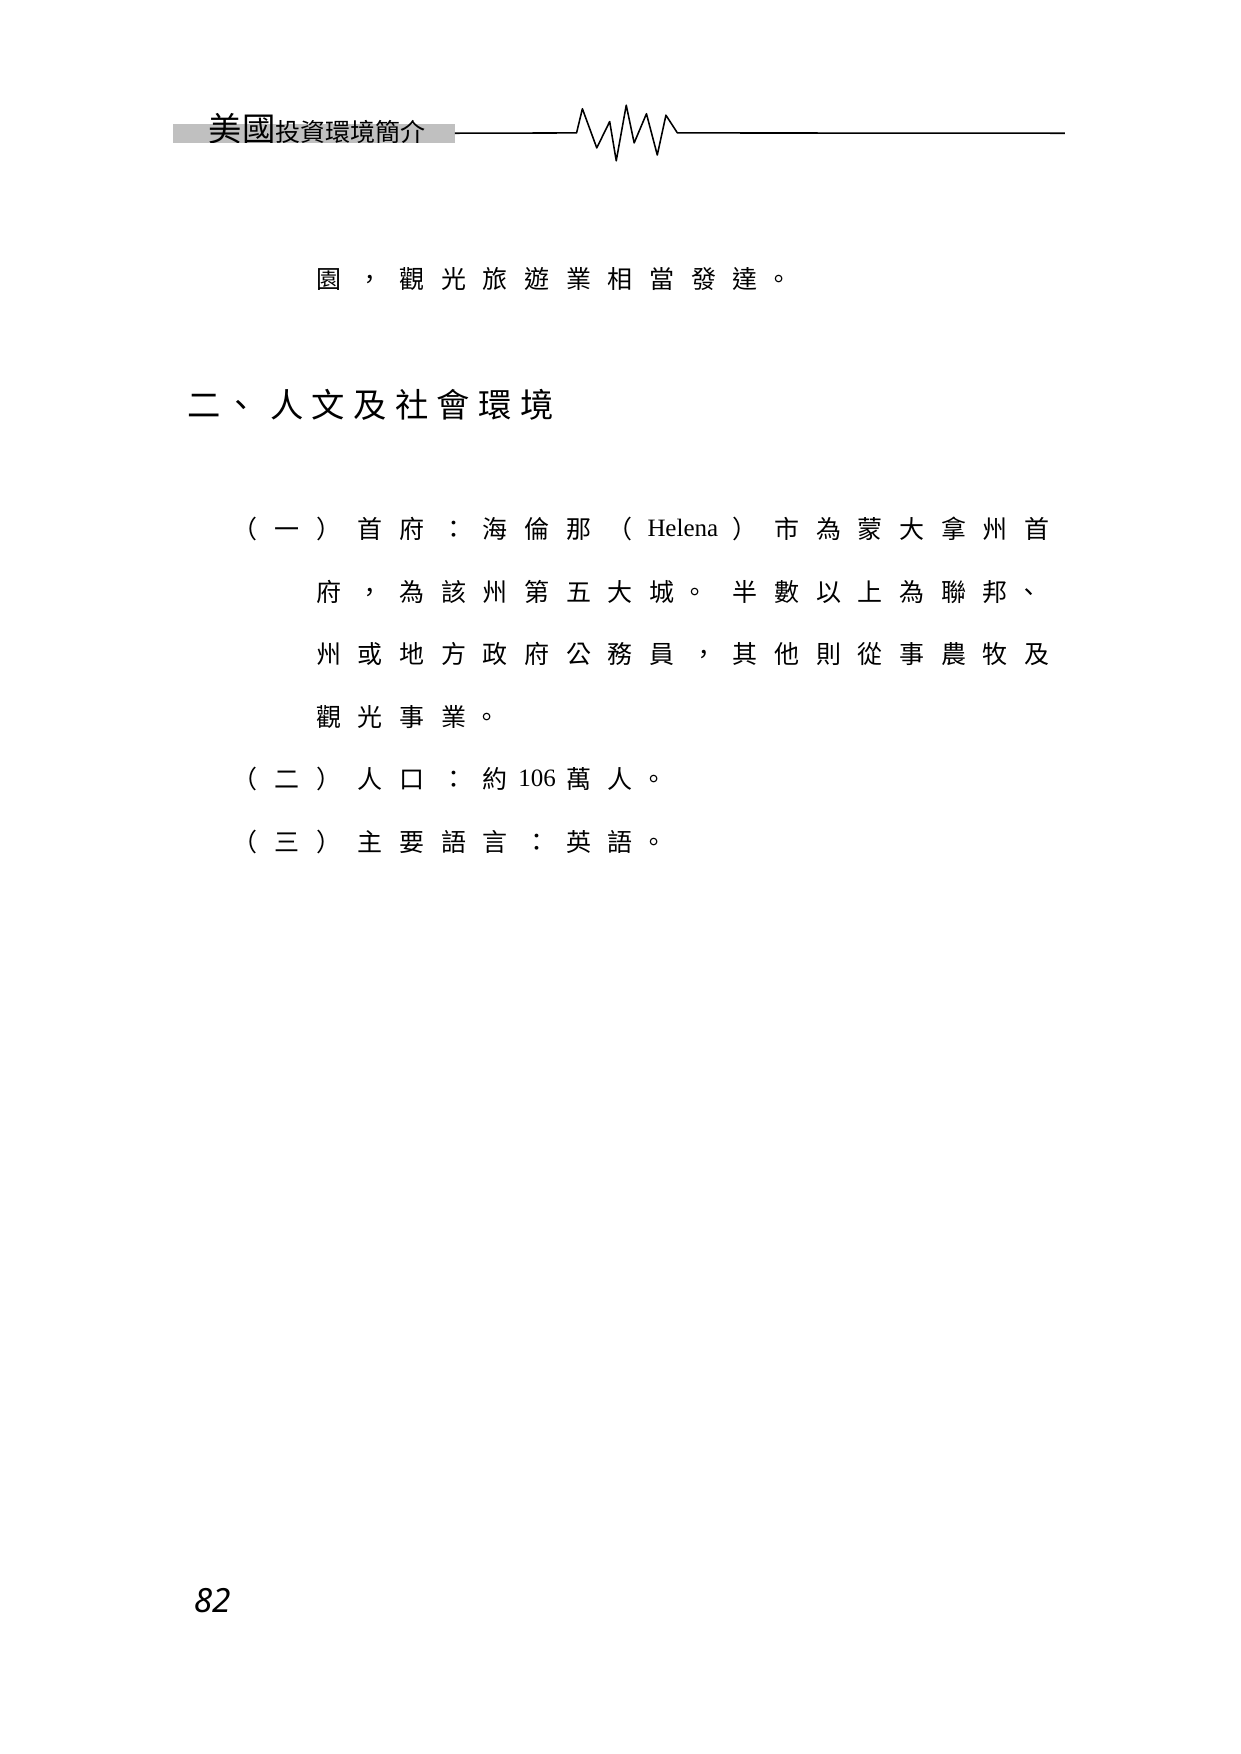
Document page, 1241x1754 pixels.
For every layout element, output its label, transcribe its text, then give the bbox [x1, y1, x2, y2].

text （一）首府：海倫那（Helena）市為蒙大拿州首府，為該州第五大城。半數以上為聯邦、州或地方政府公務員，其他則從事農牧及觀光事業。 [207, 486, 1058, 736]
text （三）主要語言：英語。 [207, 799, 1058, 861]
text 二、人文及社會環境 [183, 361, 1058, 424]
text （二）人口：約106萬人。 [207, 736, 1058, 799]
text 園，觀光旅遊業相當發達。 [207, 236, 1058, 299]
